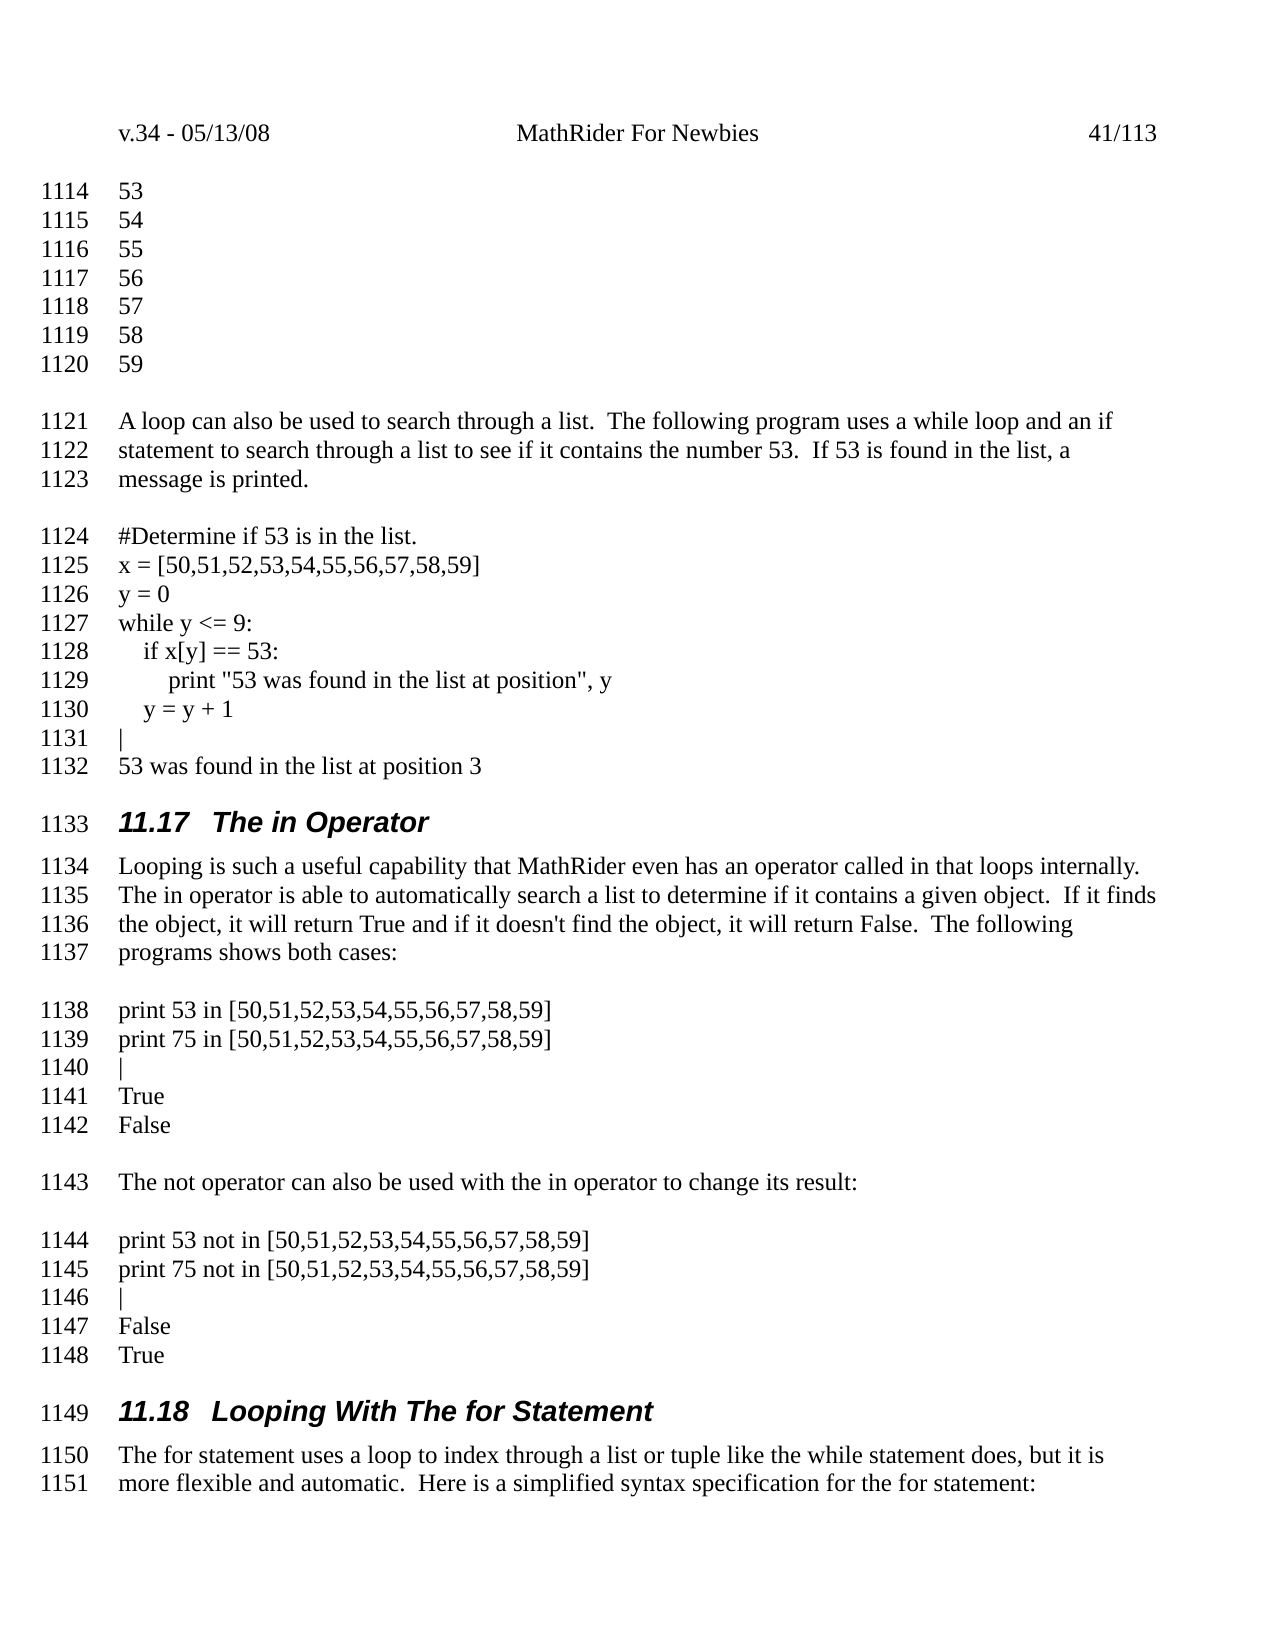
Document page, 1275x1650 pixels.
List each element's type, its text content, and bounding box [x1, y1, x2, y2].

text 53 [118, 176, 1157, 205]
text The for statement uses a loop to index through a list or tuple like the while statement does, but it is more flexible and automatic. Here is a simplified syntax specification for the for statement: [118, 1440, 1157, 1497]
text The not operator can also be used with the in operator to change its result: [118, 1167, 1157, 1196]
text y = 0 [118, 579, 1157, 608]
text while y <= 9: [118, 608, 1157, 636]
text if x[y] == 53: [118, 636, 1157, 665]
text | [118, 1282, 1157, 1311]
text | [118, 723, 1157, 751]
text 54 [118, 205, 1157, 234]
text 53 was found in the list at position 3 [118, 751, 1157, 780]
text print 53 in [50,51,52,53,54,55,56,57,58,59] [118, 995, 1157, 1024]
text Looping is such a useful capability that MathRider even has an operator called in that loops internally. The in operator is able to automatically search a list to determine if it contains a given object. If it finds the object, it will return True and if it doesn't find the object, it will return False. The following programs shows both cases: [118, 851, 1157, 966]
text False [118, 1311, 1157, 1340]
text | [118, 1052, 1157, 1081]
text #Determine if 53 is in the list. [118, 521, 1157, 550]
text print 75 in [50,51,52,53,54,55,56,57,58,59] [118, 1024, 1157, 1052]
text y = y + 1 [118, 694, 1157, 723]
text False [118, 1110, 1157, 1139]
subtitle Looping With The for Statement [118, 1394, 1157, 1427]
text 58 [118, 320, 1157, 349]
text print 53 not in [50,51,52,53,54,55,56,57,58,59] [118, 1225, 1157, 1254]
text 55 [118, 234, 1157, 263]
subtitle The in Operator [118, 805, 1157, 839]
text A loop can also be used to search through a list. The following program uses a while loop and an if statement to search through a list to see if it contains the number 53. If 53 is found in the list, a message is printed. [118, 406, 1157, 493]
text print "53 was found in the list at position", y [118, 665, 1157, 694]
text x = [50,51,52,53,54,55,56,57,58,59] [118, 550, 1157, 579]
text print 75 not in [50,51,52,53,54,55,56,57,58,59] [118, 1254, 1157, 1282]
text True [118, 1340, 1157, 1369]
text 57 [118, 291, 1157, 320]
text 59 [118, 349, 1157, 378]
text 56 [118, 263, 1157, 291]
text True [118, 1081, 1157, 1110]
